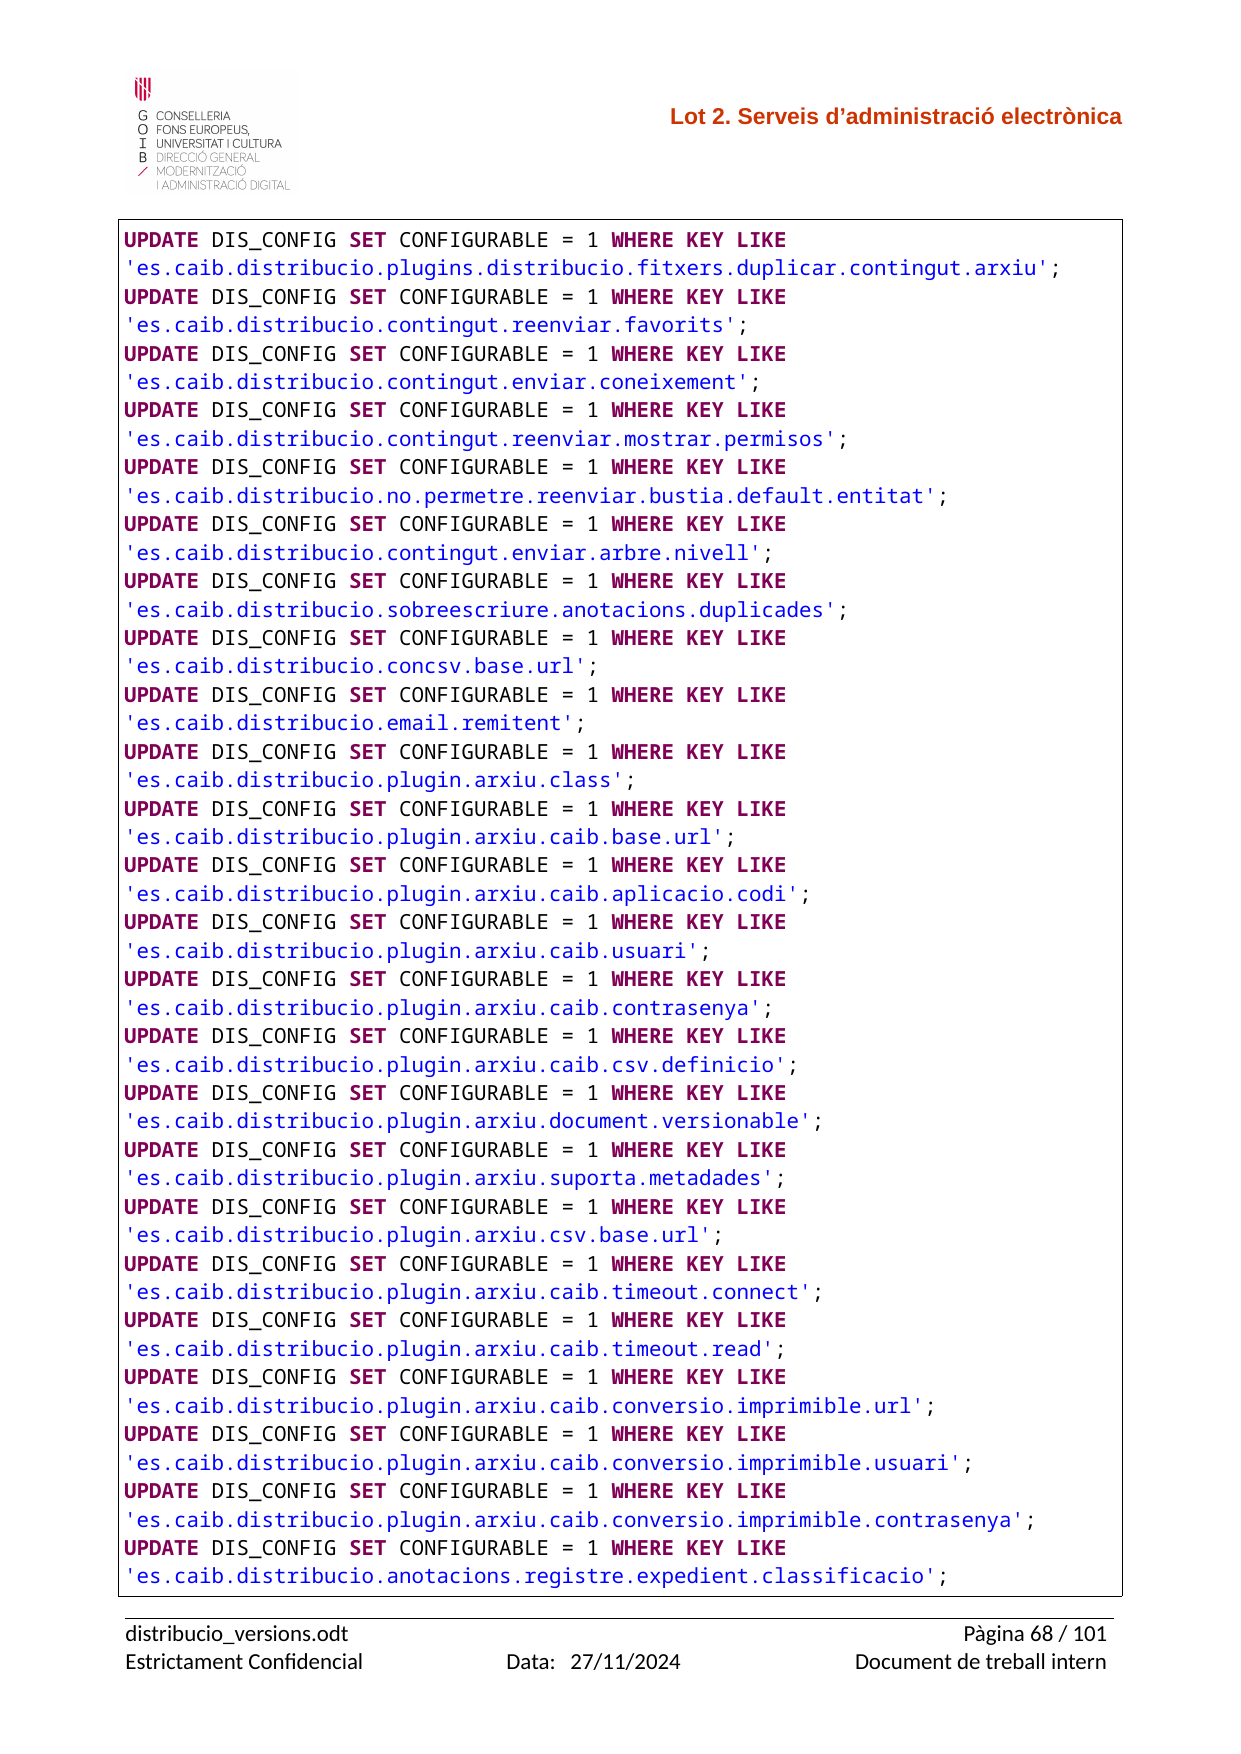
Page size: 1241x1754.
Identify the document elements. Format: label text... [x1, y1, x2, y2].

picture [126, 70, 299, 197]
table_header UPDATE DIS_CONFIG SET CONFIGURABLE = 1 WHERE KEY LIKE 'es.caib.distribucio.plugins.distribucio.fitxers.duplicar.contingut.arxiu'; UPDATE DIS_CONFIG SET CONFIGURABLE = 1 WHERE KEY LIKE 'es.caib.distribucio.contingut.reenviar.favorits'; UPDATE DIS_CONFIG SET CONFIGURABLE = 1 WHERE KEY LIKE 'es.caib.distribucio.contingut.enviar.coneixement'; UPDATE DIS_CONFIG SET CONFIGURABLE = 1 WHERE KEY LIKE 'es.caib.distribucio.contingut.reenviar.mostrar.permisos'; UPDATE DIS_CONFIG SET CONFIGURABLE = 1 WHERE KEY LIKE 'es.caib.distribucio.no.permetre.reenviar.bustia.default.entitat'; UPDATE DIS_CONFIG SET CONFIGURABLE = 1 WHERE KEY LIKE 'es.caib.distribucio.contingut.enviar.arbre.nivell'; UPDATE DIS_CONFIG SET CONFIGURABLE = 1 WHERE KEY LIKE 'es.caib.distribucio.sobreescriure.anotacions.duplicades'; UPDATE DIS_CONFIG SET CONFIGURABLE = 1 WHERE KEY LIKE 'es.caib.distribucio.concsv.base.url'; UPDATE DIS_CONFIG SET CONFIGURABLE = 1 WHERE KEY LIKE 'es.caib.distribucio.email.remitent'; UPDATE DIS_CONFIG SET CONFIGURABLE = 1 WHERE KEY LIKE 'es.caib.distribucio.plugin.arxiu.class'; UPDATE DIS_CONFIG SET CONFIGURABLE = 1 WHERE KEY LIKE 'es.caib.distribucio.plugin.arxiu.caib.base.url'; UPDATE DIS_CONFIG SET CONFIGURABLE = 1 WHERE KEY LIKE 'es.caib.distribucio.plugin.arxiu.caib.aplicacio.codi'; UPDATE DIS_CONFIG SET CONFIGURABLE = 1 WHERE KEY LIKE 'es.caib.distribucio.plugin.arxiu.caib.usuari'; UPDATE DIS_CONFIG SET CONFIGURABLE = 1 WHERE KEY LIKE 'es.caib.distribucio.plugin.arxiu.caib.contrasenya'; UPDATE DIS_CONFIG SET CONFIGURABLE = 1 WHERE KEY LIKE 'es.caib.distribucio.plugin.arxiu.caib.csv.definicio'; UPDATE DIS_CONFIG SET CONFIGURABLE = 1 WHERE KEY LIKE 'es.caib.distribucio.plugin.arxiu.document.versionable'; UPDATE DIS_CONFIG SET CONFIGURABLE = 1 WHERE KEY LIKE 'es.caib.distribucio.plugin.arxiu.suporta.metadades'; UPDATE DIS_CONFIG SET CONFIGURABLE = 1 WHERE KEY LIKE 'es.caib.distribucio.plugin.arxiu.csv.base.url'; UPDATE DIS_CONFIG SET CONFIGURABLE = 1 WHERE KEY LIKE 'es.caib.distribucio.plugin.arxiu.caib.timeout.connect'; UPDATE DIS_CONFIG SET CONFIGURABLE = 1 WHERE KEY LIKE 'es.caib.distribucio.plugin.arxiu.caib.timeout.read'; UPDATE DIS_CONFIG SET CONFIGURABLE = 1 WHERE KEY LIKE 'es.caib.distribucio.plugin.arxiu.caib.conversio.imprimible.url'; UPDATE DIS_CONFIG SET CONFIGURABLE = 1 WHERE KEY LIKE 'es.caib.distribucio.plugin.arxiu.caib.conversio.imprimible.usuari'; UPDATE DIS_CONFIG SET CONFIGURABLE = 1 WHERE KEY LIKE 'es.caib.distribucio.plugin.arxiu.caib.conversio.imprimible.contrasenya'; UPDATE DIS_CONFIG SET CONFIGURABLE = 1 WHERE KEY LIKE 'es.caib.distribucio.anotacions.registre.expedient.classificacio'; [119, 220, 1122, 1596]
